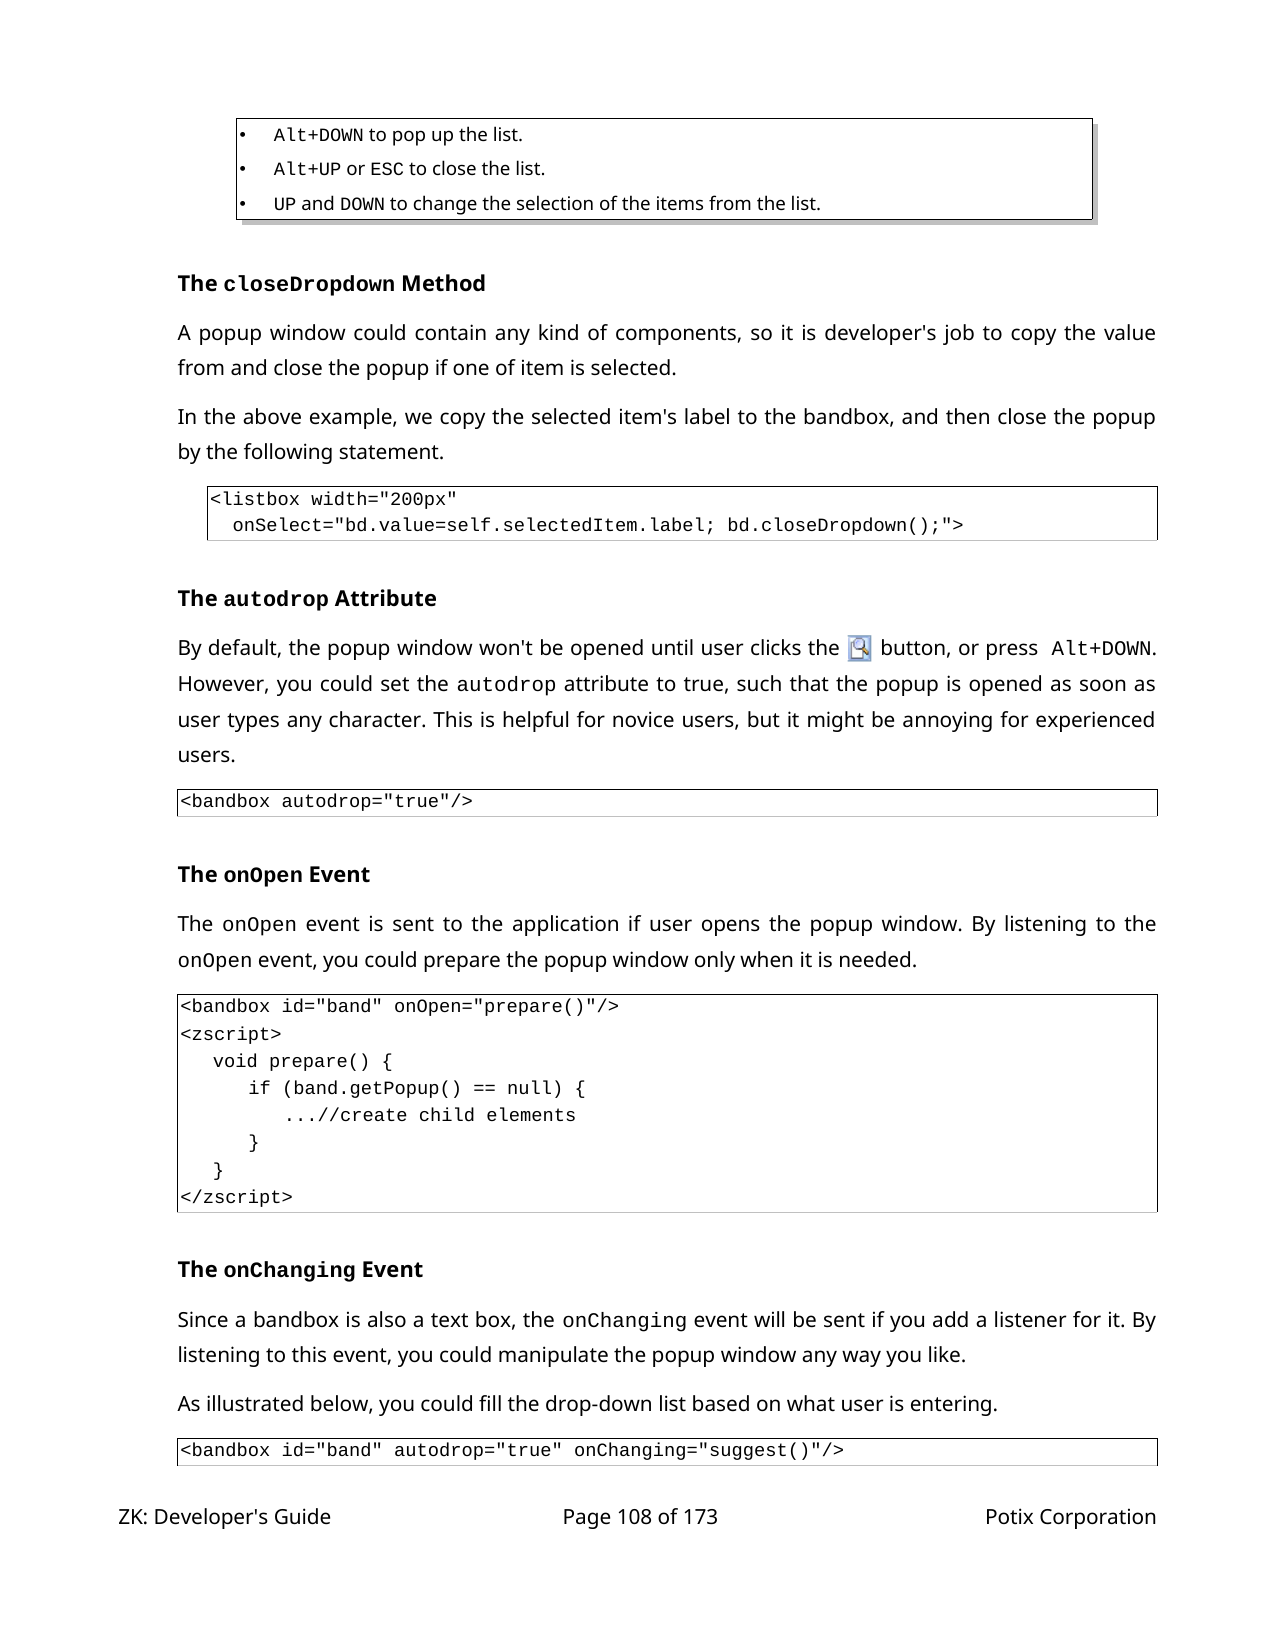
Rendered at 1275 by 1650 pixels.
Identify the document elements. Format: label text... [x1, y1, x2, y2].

subtitle The onOpen Event [177, 859, 1157, 889]
text Since a bandbox is also a text box, the onChanging event will be sent if you add a listener for it. By listening to this event, you could manipulate the popup window any way you like. [177, 1305, 1157, 1369]
text In the above example, we copy the selected item's label to the bandbox, and then close the popup by the following statement. [177, 402, 1157, 466]
picture [847, 635, 874, 663]
text <zscript> [178, 1021, 1157, 1046]
text <bandbox autodrop="true"/> [178, 790, 1157, 816]
text As illustrated below, you could fill the drop-down list based on what user is entering. [177, 1389, 1157, 1418]
text } [178, 1157, 1157, 1182]
list Alt+UP or ESC to close the list. [237, 153, 1092, 181]
text ...//create child elements [178, 1103, 1157, 1127]
text By default, the popup window won't be opened until user clicks the button, or press Alt+DOWN. However, you could set the autodrop attribute to true, such that the popup is opened as soon as user types any character. This is helpful for novice users, but it might be annoying for experienced users. [177, 633, 1157, 768]
text if (band.getPopup() == null) { [178, 1076, 1157, 1100]
text </zscript> [178, 1184, 1157, 1212]
text <listbox width="200px" onSelect="bd.value=self.selectedItem.label; bd.closeDropdown();"> [208, 487, 1157, 540]
text } [178, 1130, 1157, 1154]
text void prepare() { [178, 1049, 1157, 1073]
text <bandbox id="band" onOpen="prepare()"/> [178, 995, 1157, 1018]
list Alt+DOWN to pop up the list. [237, 119, 1092, 147]
subtitle The autodrop Attribute [177, 583, 1157, 613]
text A popup window could contain any kind of components, so it is developer's job to copy the value from and close the popup if one of item is selected. [177, 318, 1157, 382]
subtitle The onChanging Event [177, 1254, 1157, 1284]
text The onOpen event is sent to the application if user opens the popup window. By listening to the onOpen event, you could prepare the popup window only when it is needed. [177, 909, 1157, 974]
text <bandbox id="band" autodrop="true" onChanging="suggest()"/> [178, 1439, 1157, 1465]
subtitle The closeDropdown Method [177, 267, 1157, 298]
list UP and DOWN to change the selection of the items from the list. [237, 187, 1092, 219]
